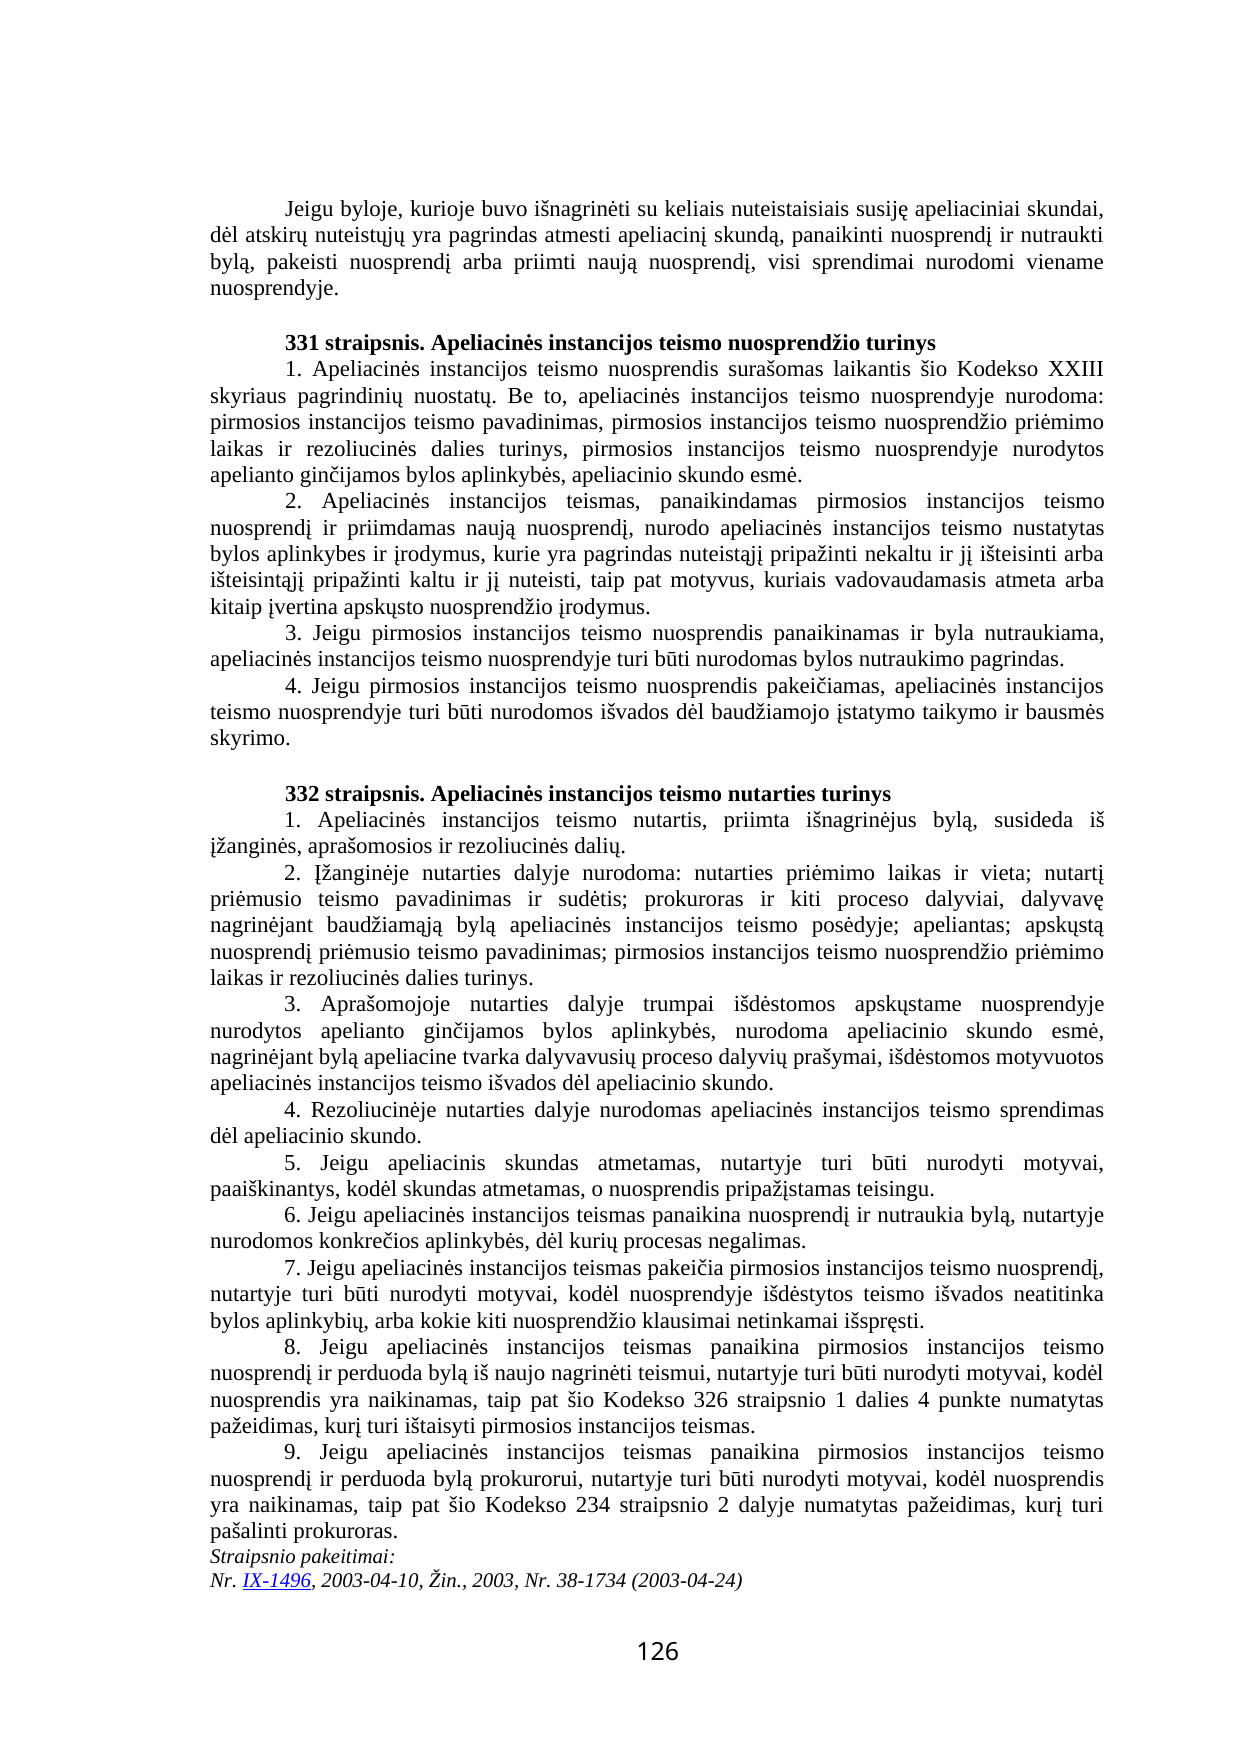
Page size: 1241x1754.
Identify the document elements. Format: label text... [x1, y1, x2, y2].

text 4. Jeigu pirmosios instancijos teismo nuosprendis pakeičiamas, apeliacinės instancijos teismo nuosprendyje turi būti nurodomos išvados dėl baudžiamojo įstatymo taikymo ir bausmės skyrimo. [210, 672, 1106, 751]
text 8. Jeigu apeliacinės instancijos teismas panaikina pirmosios instancijos teismo nuosprendį ir perduoda bylą iš naujo nagrinėti teismui, nutartyje turi būti nurodyti motyvai, kodėl nuosprendis yra naikinamas, taip pat šio Kodekso 326 straipsnio 1 dalies 4 punkte numatytas pažeidimas, kurį turi ištaisyti pirmosios instancijos teismas. [210, 1333, 1106, 1438]
text 7. Jeigu apeliacinės instancijos teismas pakeičia pirmosios instancijos teismo nuosprendį, nutartyje turi būti nurodyti motyvai, kodėl nuosprendyje išdėstytos teismo išvados neatitinka bylos aplinkybių, arba kokie kiti nuosprendžio klausimai netinkamai išspręsti. [210, 1254, 1106, 1333]
text 4. Rezoliucinėje nutarties dalyje nurodomas apeliacinės instancijos teismo sprendimas dėl apeliacinio skundo. [210, 1096, 1106, 1148]
text 3. Jeigu pirmosios instancijos teismo nuosprendis panaikinamas ir byla nutraukiama, apeliacinės instancijos teismo nuosprendyje turi būti nurodomas bylos nutraukimo pagrindas. [210, 619, 1106, 672]
text 332 straipsnis. Apeliacinės instancijos teismo nutarties turinys [210, 779, 1106, 806]
text 5. Jeigu apeliacinis skundas atmetamas, nutartyje turi būti nurodyti motyvai, paaiškinantys, kodėl skundas atmetamas, o nuosprendis pripažįstamas teisingu. [210, 1148, 1106, 1201]
text 2. Įžanginėje nutarties dalyje nurodoma: nutarties priėmimo laikas ir vieta; nutartį priėmusio teismo pavadinimas ir sudėtis; prokuroras ir kiti proceso dalyviai, dalyvavę nagrinėjant baudžiamąją bylą apeliacinės instancijos teismo posėdyje; apeliantas; apskųstą nuosprendį priėmusio teismo pavadinimas; pirmosios instancijos teismo nuosprendžio priėmimo laikas ir rezoliucinės dalies turinys. [210, 859, 1106, 990]
text Straipsnio pakeitimai: [210, 1544, 1106, 1568]
text 3. Aprašomojoje nutarties dalyje trumpai išdėstomos apskųstame nuosprendyje nurodytos apelianto ginčijamos bylos aplinkybės, nurodoma apeliacinio skundo esmė, nagrinėjant bylą apeliacine tvarka dalyvavusių proceso dalyvių prašymai, išdėstomos motyvuotos apeliacinės instancijos teismo išvados dėl apeliacinio skundo. [210, 990, 1106, 1096]
text Jeigu byloje, kurioje buvo išnagrinėti su keliais nuteistaisiais susiję apeliaciniai skundai, dėl atskirų nuteistųjų yra pagrindas atmesti apeliacinį skundą, panaikinti nuosprendį ir nutraukti bylą, pakeisti nuosprendį arba priimti naują nuosprendį, visi sprendimai nurodomi viename nuosprendyje. [210, 195, 1106, 300]
text 331 straipsnis. Apeliacinės instancijos teismo nuosprendžio turinys [210, 329, 1106, 356]
text 1. Apeliacinės instancijos teismo nuosprendis surašomas laikantis šio Kodekso XXIII skyriaus pagrindinių nuostatų. Be to, apeliacinės instancijos teismo nuosprendyje nurodoma: pirmosios instancijos teismo pavadinimas, pirmosios instancijos teismo nuosprendžio priėmimo laikas ir rezoliucinės dalies turinys, pirmosios instancijos teismo nuosprendyje nurodytos apelianto ginčijamos bylos aplinkybės, apeliacinio skundo esmė. [210, 356, 1106, 487]
text 9. Jeigu apeliacinės instancijos teismas panaikina pirmosios instancijos teismo nuosprendį ir perduoda bylą prokurorui, nutartyje turi būti nurodyti motyvai, kodėl nuosprendis yra naikinamas, taip pat šio Kodekso 234 straipsnio 2 dalyje numatytas pažeidimas, kurį turi pašalinti prokuroras. [210, 1438, 1106, 1544]
text 1. Apeliacinės instancijos teismo nutartis, priimta išnagrinėjus bylą, susideda iš įžanginės, aprašomosios ir rezoliucinės dalių. [210, 806, 1106, 859]
text 2. Apeliacinės instancijos teismas, panaikindamas pirmosios instancijos teismo nuosprendį ir priimdamas naują nuosprendį, nurodo apeliacinės instancijos teismo nustatytas bylos aplinkybes ir įrodymus, kurie yra pagrindas nuteistąjį pripažinti nekaltu ir jį išteisinti arba išteisintąjį pripažinti kaltu ir jį nuteisti, taip pat motyvus, kuriais vadovaudamasis atmeta arba kitaip įvertina apskųsto nuosprendžio įrodymus. [210, 487, 1106, 619]
text Nr. IX-1496, 2003-04-10, Žin., 2003, Nr. 38-1734 (2003-04-24) [210, 1568, 1106, 1592]
text 6. Jeigu apeliacinės instancijos teismas panaikina nuosprendį ir nutraukia bylą, nutartyje nurodomos konkrečios aplinkybės, dėl kurių procesas negalimas. [210, 1201, 1106, 1254]
